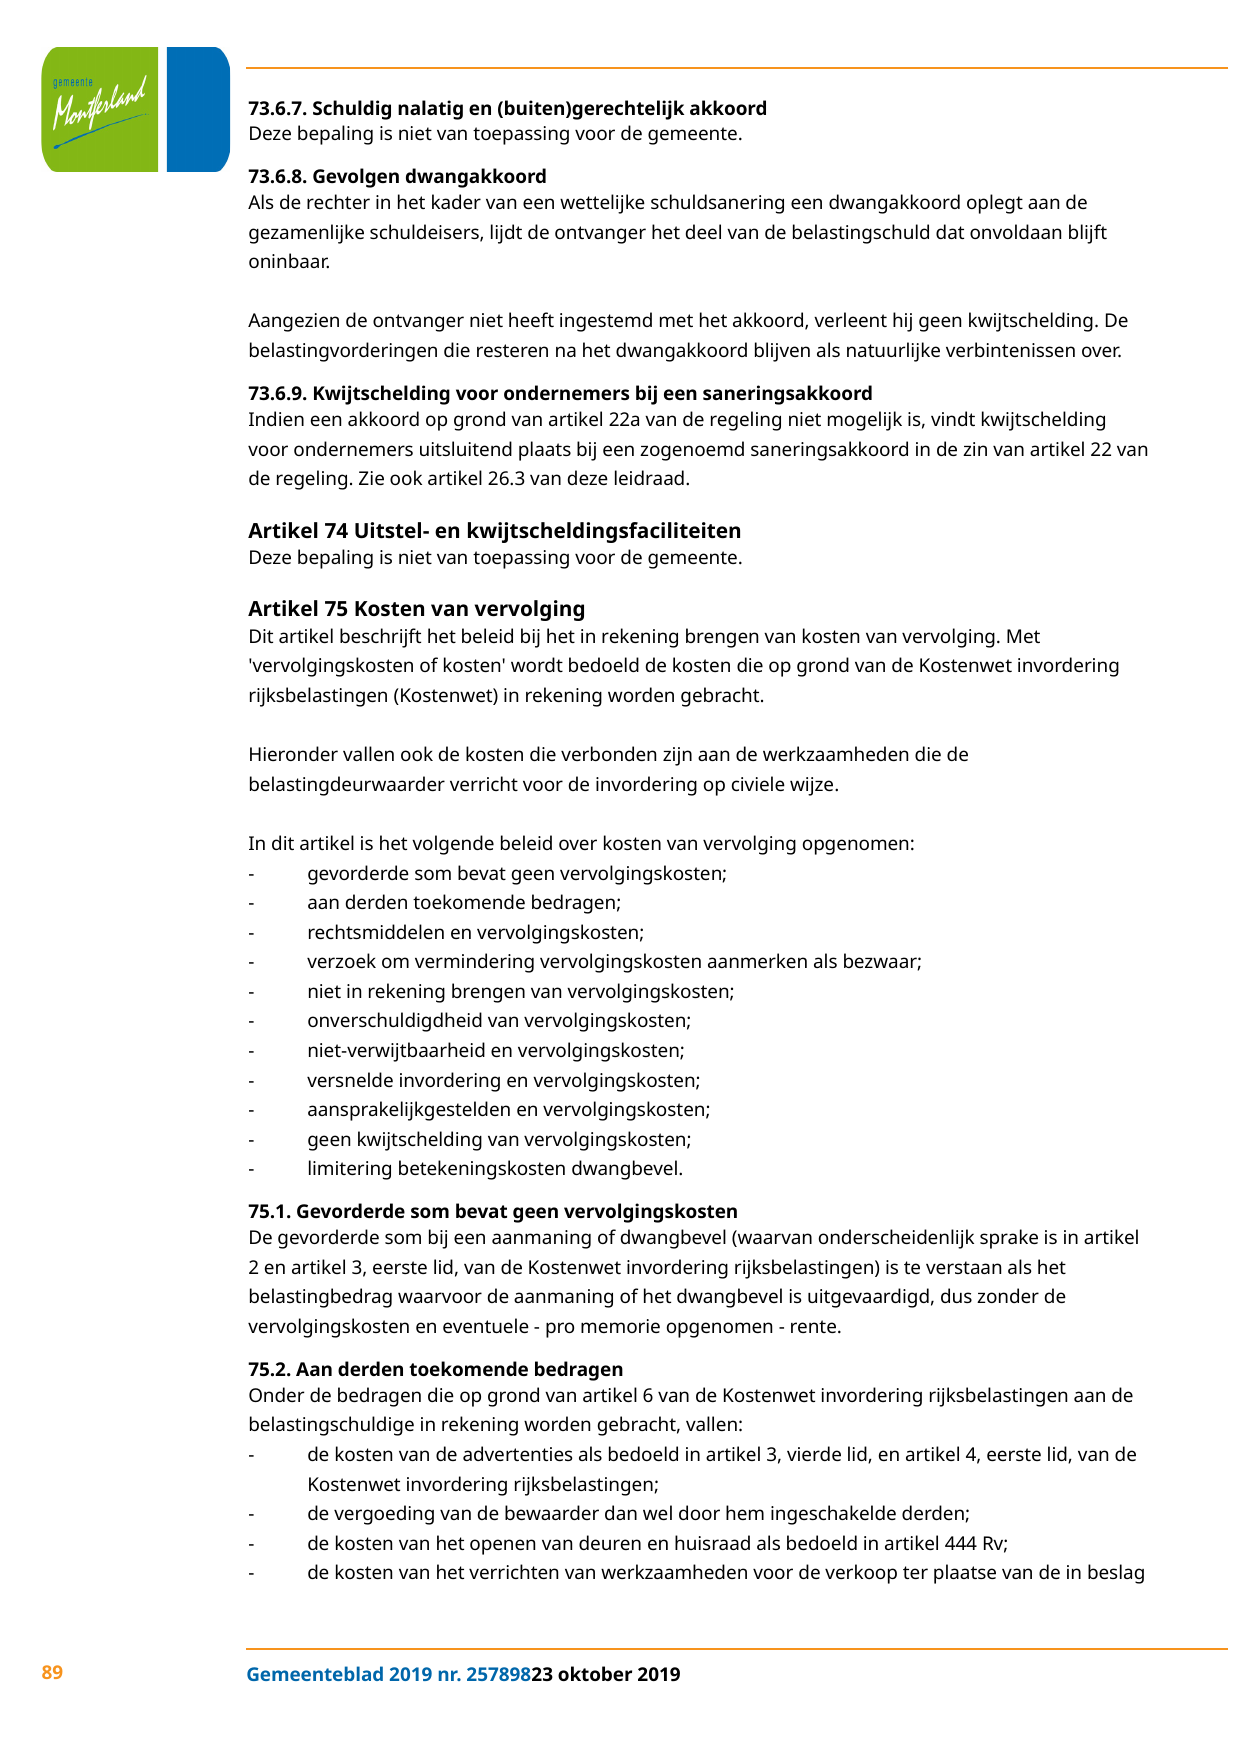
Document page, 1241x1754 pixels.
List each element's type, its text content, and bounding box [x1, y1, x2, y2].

text Onder de bedragen die op grond van artikel 6 van de Kostenwet invordering rijksbelastingen aan de belastingschuldige in rekening worden gebracht, vallen: [248, 1382, 1152, 1437]
text De gevorderde som bij een aanmaning of dwangbevel (waarvan onderscheidenlijk sprake is in artikel 2 en artikel 3, eerste lid, van de Kostenwet invordering rijksbelastingen) is te verstaan als het belastingbedrag waarvoor de aanmaning of het dwangbevel is uitgevaardigd, dus zonder de vervolgingskosten en eventuele - pro memorie opgenomen - rente. [248, 1224, 1152, 1339]
list versnelde invordering en vervolgingskosten; [248, 1067, 1152, 1092]
list limitering betekeningskosten dwangbevel. [248, 1156, 1152, 1181]
text Dit artikel beschrijft het beleid bij het in rekening brengen van kosten van vervolging. Met 'vervolgingskosten of kosten' wordt bedoeld de kosten die op grond van de Kostenwet invordering rijksbelastingen (Kostenwet) in rekening worden gebracht. [248, 623, 1152, 708]
text 73.6.7. Schuldig nalatig en (buiten)gerechtelijk akkoord [248, 95, 1152, 121]
text Artikel 74 Uitstel- en kwijtscheldingsfaciliteiten [248, 516, 1152, 544]
list de vergoeding van de bewaarder dan wel door hem ingeschakelde derden; [248, 1500, 1152, 1526]
text Hieronder vallen ook de kosten die verbonden zijn aan de werkzaamheden die de belastingdeurwaarder verricht voor de invordering op civiele wijze. [248, 741, 1152, 797]
text 75.1. Gevorderde som bevat geen vervolgingskosten [248, 1199, 1152, 1224]
list aansprakelijkgestelden en vervolgingskosten; [248, 1096, 1152, 1122]
list onverschuldigdheid van vervolgingskosten; [248, 1008, 1152, 1033]
list de kosten van het verrichten van werkzaamheden voor de verkoop ter plaatse van de in beslag [248, 1559, 1152, 1585]
list aan derden toekomende bedragen; [248, 889, 1152, 915]
list gevorderde som bevat geen vervolgingskosten; [248, 860, 1152, 885]
text 73.6.8. Gevolgen dwangakkoord [248, 164, 1152, 189]
list de kosten van het openen van deuren en huisraad als bedoeld in artikel 444 Rv; [248, 1530, 1152, 1556]
text Aangezien de ontvanger niet heeft ingestemd met het akkoord, verleent hij geen kwijtschelding. De belastingvorderingen die resteren na het dwangakkoord blijven als natuurlijke verbintenissen over. [248, 308, 1152, 363]
text In dit artikel is het volgende beleid over kosten van vervolging opgenomen: [248, 830, 1152, 856]
list niet in rekening brengen van vervolgingskosten; [248, 978, 1152, 1004]
list verzoek om vermindering vervolgingskosten aanmerken als bezwaar; [248, 948, 1152, 974]
text Artikel 75 Kosten van vervolging [248, 594, 1152, 623]
picture [41, 47, 231, 172]
text Als de rechter in het kader van een wettelijke schuldsanering een dwangakkoord oplegt aan de gezamenlijke schuldeisers, lijdt de ontvanger het deel van de belastingschuld dat onvoldaan blijft oninbaar. [248, 189, 1152, 274]
list niet-verwijtbaarheid en vervolgingskosten; [248, 1037, 1152, 1063]
text Deze bepaling is niet van toepassing voor de gemeente. [248, 121, 1152, 146]
list geen kwijtschelding van vervolgingskosten; [248, 1126, 1152, 1152]
text 75.2. Aan derden toekomende bedragen [248, 1356, 1152, 1382]
text 73.6.9. Kwijtschelding voor ondernemers bij een saneringsakkoord [248, 380, 1152, 406]
text Deze bepaling is niet van toepassing voor de gemeente. [248, 544, 1152, 570]
text Indien een akkoord op grond van artikel 22a van de regeling niet mogelijk is, vindt kwijtschelding voor ondernemers uitsluitend plaats bij een zogenoemd saneringsakkoord in de zin van artikel 22 van de regeling. Zie ook artikel 26.3 van deze leidraad. [248, 406, 1152, 491]
list de kosten van de advertenties als bedoeld in artikel 3, vierde lid, en artikel 4, eerste lid, van de Kostenwet invordering rijksbelastingen; [248, 1441, 1152, 1496]
list rechtsmiddelen en vervolgingskosten; [248, 919, 1152, 944]
